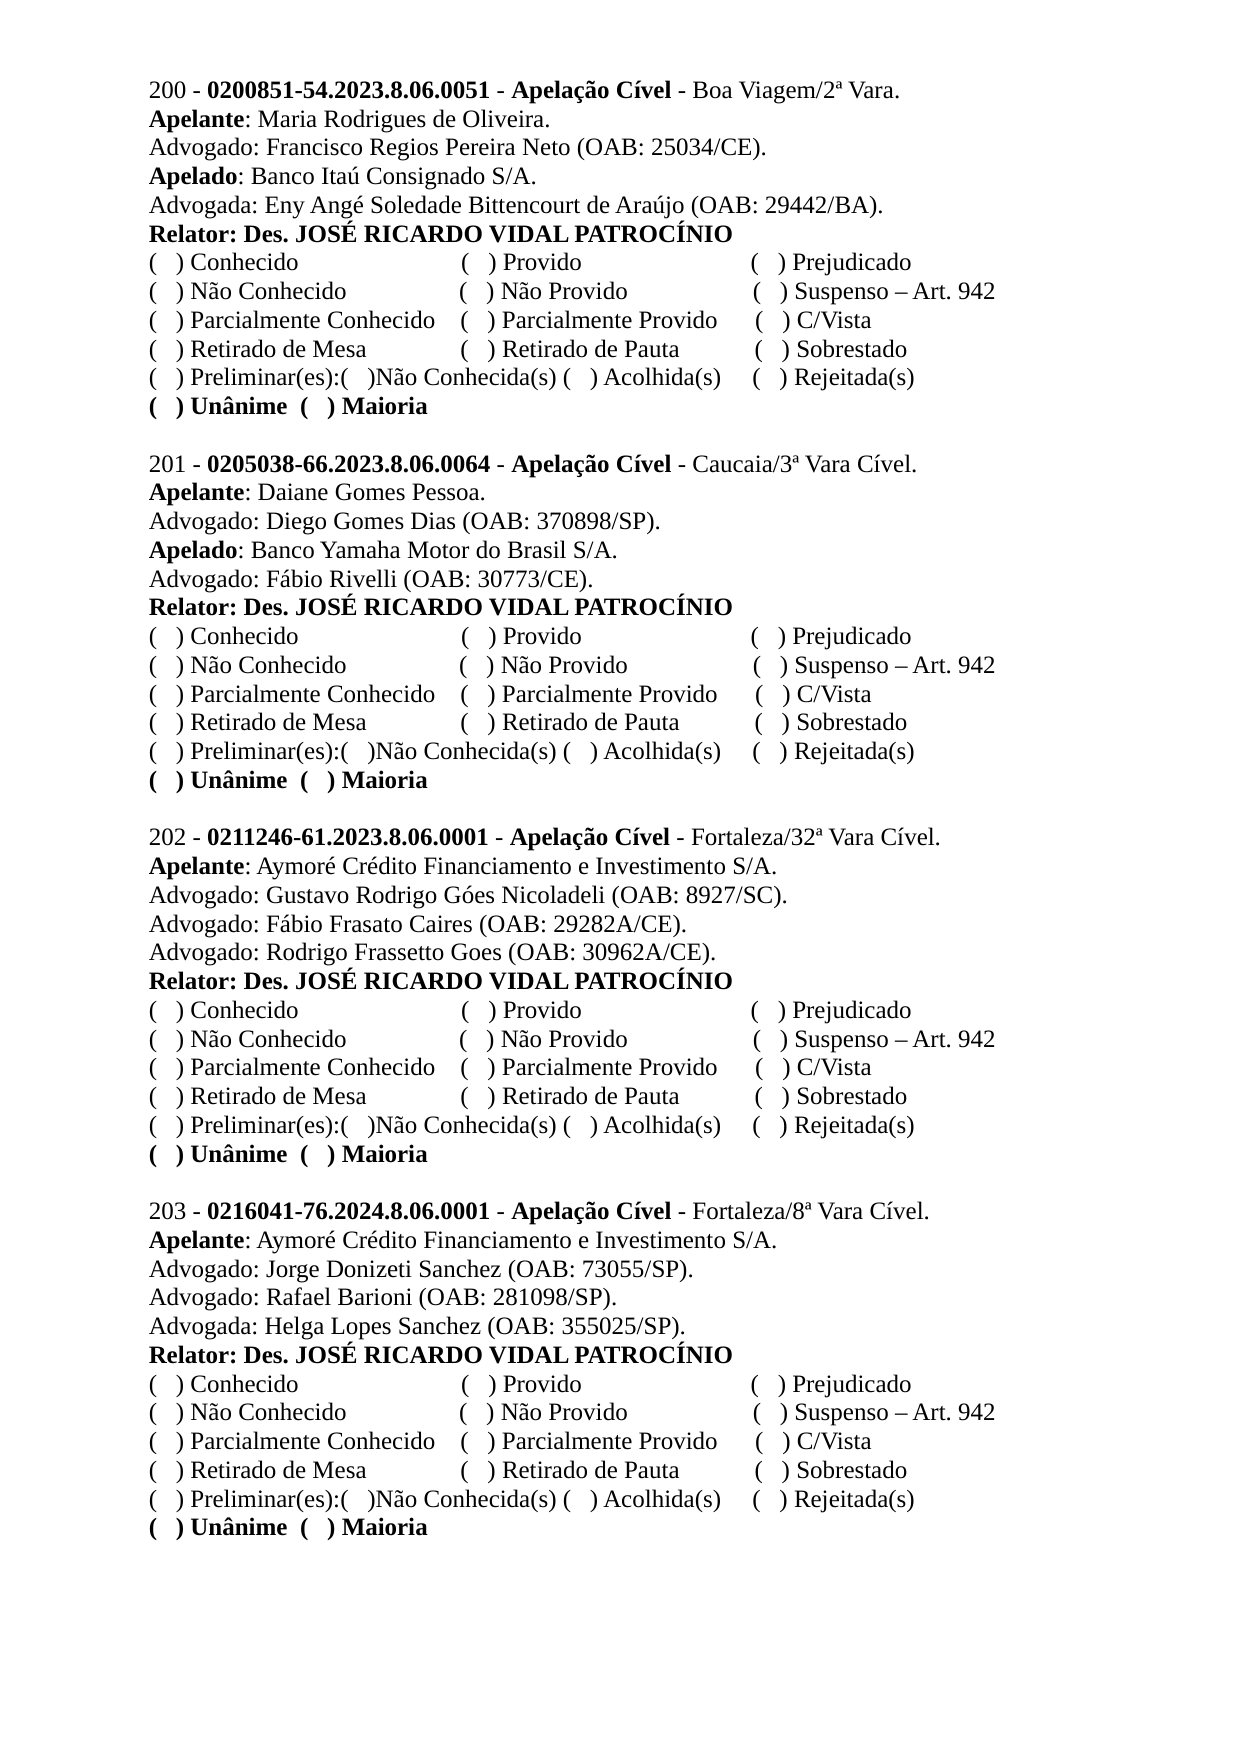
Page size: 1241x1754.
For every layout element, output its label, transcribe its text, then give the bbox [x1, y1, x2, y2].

text ( ) Retirado de Mesa ( ) Retirado de Pauta ( ) Sobrestado [148, 707, 1158, 736]
text ( ) Preliminar(es):( )Não Conhecida(s) ( ) Acolhida(s) ( ) Rejeitada(s) [148, 1484, 1158, 1512]
text ( ) Não Conhecido ( ) Não Provido ( ) Suspenso – Art. 942 [148, 1024, 1158, 1052]
text Relator: Des. JOSÉ RICARDO VIDAL PATROCÍNIO [148, 1340, 1141, 1369]
text ( ) Conhecido ( ) Provido ( ) Prejudicado [148, 1369, 1141, 1397]
text ( ) Parcialmente Conhecido ( ) Parcialmente Provido ( ) C/Vista [148, 1052, 1158, 1081]
text Advogado: Jorge Donizeti Sanchez (OAB: 73055/SP). [148, 1254, 1141, 1282]
text ( ) Retirado de Mesa ( ) Retirado de Pauta ( ) Sobrestado [148, 1455, 1158, 1484]
text Advogado: Francisco Regios Pereira Neto (OAB: 25034/CE). [148, 132, 1141, 161]
text Relator: Des. JOSÉ RICARDO VIDAL PATROCÍNIO [148, 219, 1141, 247]
text Apelante: Maria Rodrigues de Oliveira. [148, 104, 1141, 132]
text ( ) Não Conhecido ( ) Não Provido ( ) Suspenso – Art. 942 [148, 276, 1158, 305]
text ( ) Unânime ( ) Maioria [148, 1512, 1158, 1541]
text Relator: Des. JOSÉ RICARDO VIDAL PATROCÍNIO [148, 592, 1141, 621]
text ( ) Conhecido ( ) Provido ( ) Prejudicado [148, 247, 1141, 276]
text Advogada: Eny Angé Soledade Bittencourt de Araújo (OAB: 29442/BA). [148, 190, 1141, 219]
text ( ) Retirado de Mesa ( ) Retirado de Pauta ( ) Sobrestado [148, 1081, 1158, 1110]
text ( ) Preliminar(es):( )Não Conhecida(s) ( ) Acolhida(s) ( ) Rejeitada(s) [148, 736, 1158, 765]
text ( ) Unânime ( ) Maioria [148, 765, 1158, 794]
text ( ) Não Conhecido ( ) Não Provido ( ) Suspenso – Art. 942 [148, 1397, 1158, 1426]
text ( ) Unânime ( ) Maioria [148, 391, 1158, 420]
text Apelante: Daiane Gomes Pessoa. [148, 477, 1141, 506]
text ( ) Retirado de Mesa ( ) Retirado de Pauta ( ) Sobrestado [148, 334, 1158, 362]
text 203 - 0216041-76.2024.8.06.0001 - Apelação Cível - Fortaleza/8ª Vara Cível. [148, 1196, 1141, 1225]
text ( ) Parcialmente Conhecido ( ) Parcialmente Provido ( ) C/Vista [148, 679, 1158, 707]
text Advogado: Rafael Barioni (OAB: 281098/SP). [148, 1282, 1141, 1311]
text 202 - 0211246-61.2023.8.06.0001 - Apelação Cível - Fortaleza/32ª Vara Cível. [148, 822, 1141, 851]
text ( ) Preliminar(es):( )Não Conhecida(s) ( ) Acolhida(s) ( ) Rejeitada(s) [148, 1110, 1158, 1139]
text Advogada: Helga Lopes Sanchez (OAB: 355025/SP). [148, 1311, 1141, 1340]
text Advogado: Diego Gomes Dias (OAB: 370898/SP). [148, 506, 1141, 535]
text Advogado: Rodrigo Frassetto Goes (OAB: 30962A/CE). [148, 937, 1141, 966]
text 201 - 0205038-66.2023.8.06.0064 - Apelação Cível - Caucaia/3ª Vara Cível. [148, 449, 1141, 477]
text ( ) Parcialmente Conhecido ( ) Parcialmente Provido ( ) C/Vista [148, 305, 1158, 334]
text ( ) Parcialmente Conhecido ( ) Parcialmente Provido ( ) C/Vista [148, 1426, 1158, 1455]
text Apelado: Banco Yamaha Motor do Brasil S/A. [148, 535, 1141, 564]
text Apelado: Banco Itaú Consignado S/A. [148, 161, 1141, 190]
text ( ) Unânime ( ) Maioria [148, 1139, 1158, 1167]
text Advogado: Gustavo Rodrigo Góes Nicoladeli (OAB: 8927/SC). [148, 880, 1141, 909]
text 200 - 0200851-54.2023.8.06.0051 - Apelação Cível - Boa Viagem/2ª Vara. [148, 75, 1141, 104]
text ( ) Preliminar(es):( )Não Conhecida(s) ( ) Acolhida(s) ( ) Rejeitada(s) [148, 362, 1158, 391]
text ( ) Conhecido ( ) Provido ( ) Prejudicado [148, 621, 1141, 650]
text ( ) Não Conhecido ( ) Não Provido ( ) Suspenso – Art. 942 [148, 650, 1158, 679]
text Advogado: Fábio Frasato Caires (OAB: 29282A/CE). [148, 909, 1141, 937]
text Apelante: Aymoré Crédito Financiamento e Investimento S/A. [148, 1225, 1141, 1254]
text ( ) Conhecido ( ) Provido ( ) Prejudicado [148, 995, 1141, 1024]
text Relator: Des. JOSÉ RICARDO VIDAL PATROCÍNIO [148, 966, 1141, 995]
text Apelante: Aymoré Crédito Financiamento e Investimento S/A. [148, 851, 1141, 880]
text Advogado: Fábio Rivelli (OAB: 30773/CE). [148, 564, 1141, 592]
